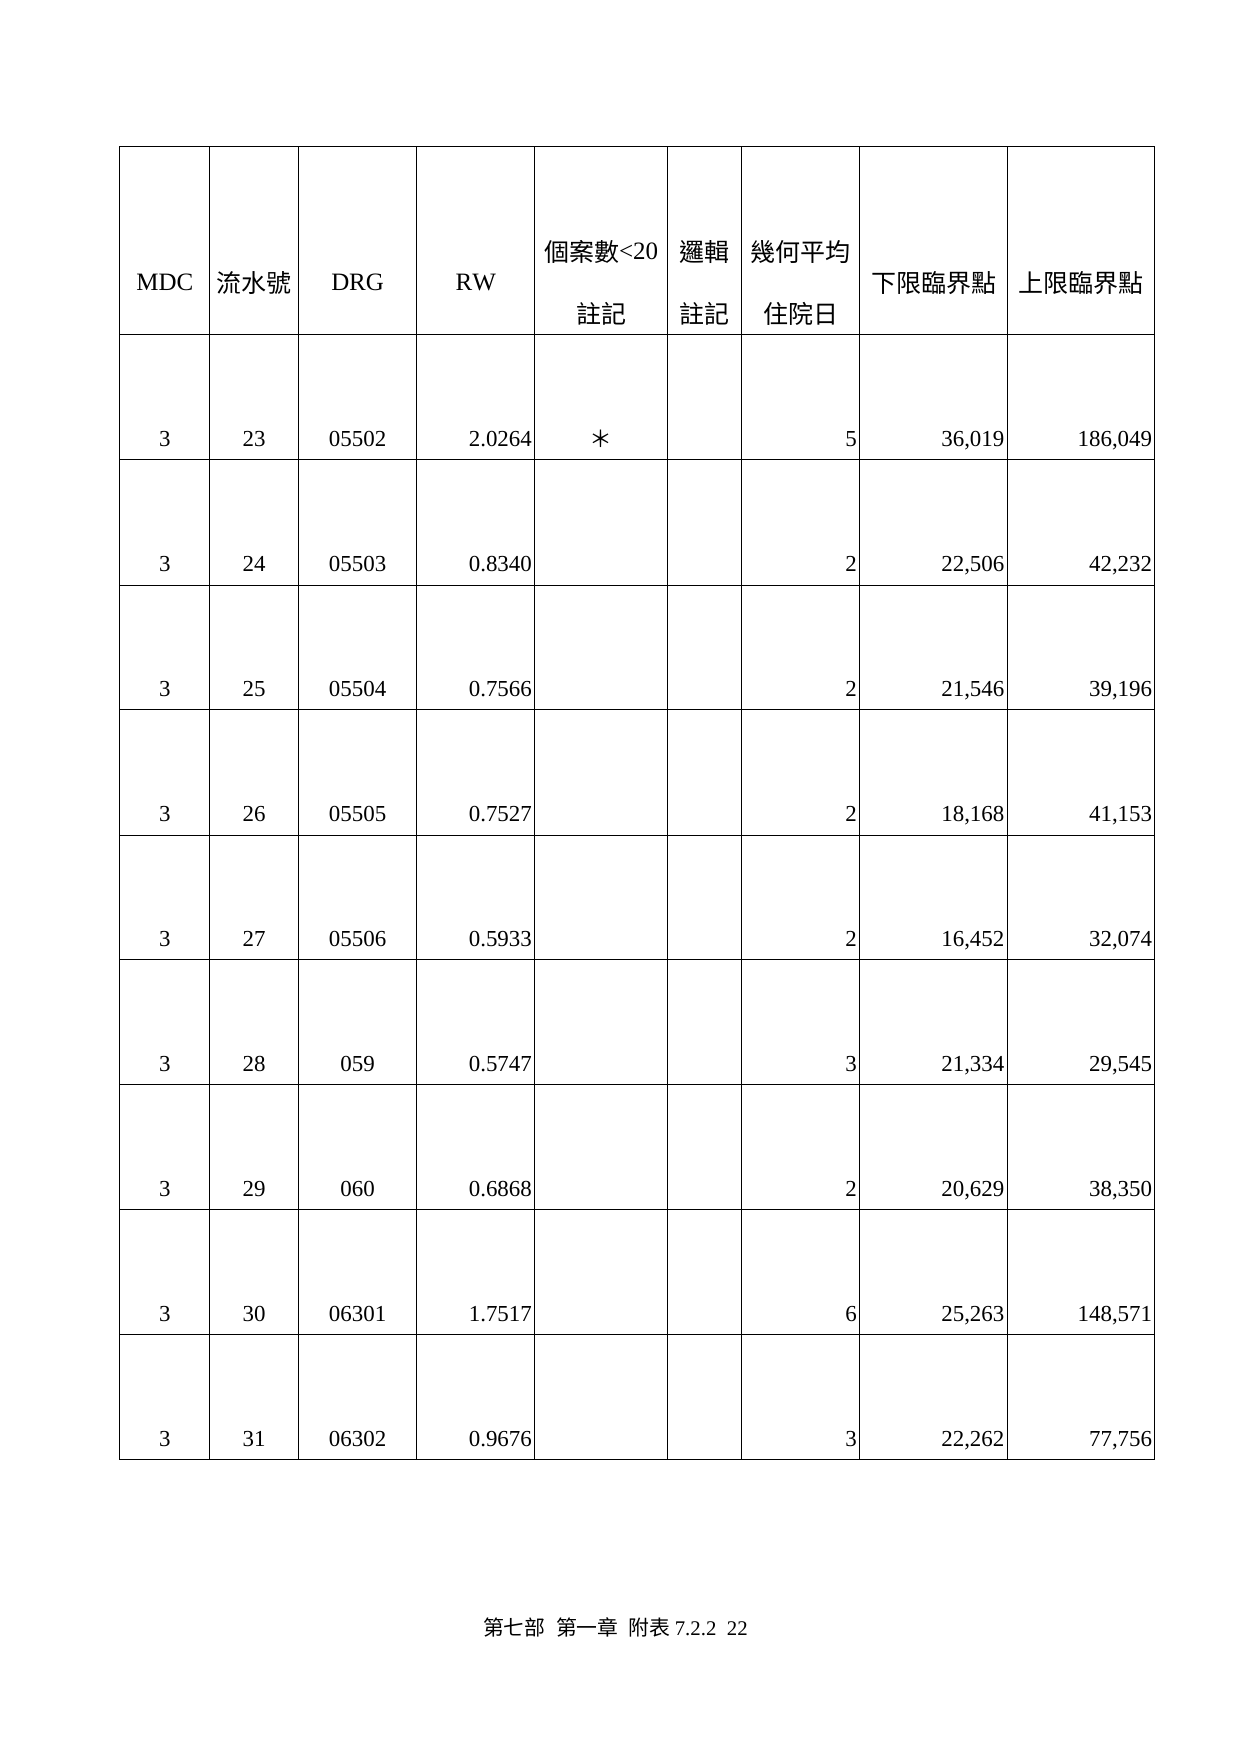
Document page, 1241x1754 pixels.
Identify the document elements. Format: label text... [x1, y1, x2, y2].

table_cell 30 [210, 1210, 298, 1334]
table_cell 29 [210, 1085, 298, 1209]
table_header MDC [120, 147, 209, 334]
table_cell 3 [120, 460, 209, 584]
table_cell 6 [742, 1210, 859, 1334]
table_cell 05502 [299, 335, 416, 459]
table_header 幾何平均住院日 [742, 147, 859, 334]
table_cell 05504 [299, 586, 416, 709]
table_cell [668, 586, 741, 709]
table_cell 23 [210, 335, 298, 459]
table_cell [535, 586, 667, 709]
table_cell [668, 460, 741, 584]
table_cell 060 [299, 1085, 416, 1209]
table_cell 3 [120, 1335, 209, 1459]
table_cell 3 [120, 960, 209, 1084]
table_cell 05505 [299, 710, 416, 834]
table_cell 3 [742, 1335, 859, 1459]
table_cell 20,629 [860, 1085, 1007, 1209]
table_cell [668, 1335, 741, 1459]
table_cell 0.7527 [417, 710, 534, 834]
table_cell 22,262 [860, 1335, 1007, 1459]
table_cell 3 [120, 1210, 209, 1334]
table_cell 2 [742, 1085, 859, 1209]
table_cell 06301 [299, 1210, 416, 1334]
table_cell 24 [210, 460, 298, 584]
table_cell ＊ [535, 335, 667, 459]
table_cell 0.7566 [417, 586, 534, 709]
table_header 流水號 [210, 147, 298, 334]
table_cell [535, 1335, 667, 1459]
table_cell 26 [210, 710, 298, 834]
table_cell 05503 [299, 460, 416, 584]
table_cell 32,074 [1008, 836, 1154, 959]
table_cell [535, 460, 667, 584]
table_header 下限臨界點 [860, 147, 1007, 334]
table_cell 25,263 [860, 1210, 1007, 1334]
table_header 個案數<20註記 [535, 147, 667, 334]
table_cell [668, 1085, 741, 1209]
table_header 邏輯註記 [668, 147, 741, 334]
table_cell 77,756 [1008, 1335, 1154, 1459]
table_cell 0.8340 [417, 460, 534, 584]
table_cell 2 [742, 836, 859, 959]
table_cell 29,545 [1008, 960, 1154, 1084]
table_cell [668, 960, 741, 1084]
table_cell 3 [120, 710, 209, 834]
table_cell 186,049 [1008, 335, 1154, 459]
table_cell 18,168 [860, 710, 1007, 834]
table_cell 3 [742, 960, 859, 1084]
table_cell [668, 1210, 741, 1334]
table_cell 1.7517 [417, 1210, 534, 1334]
table_cell 0.6868 [417, 1085, 534, 1209]
table_cell 3 [120, 335, 209, 459]
table_cell 2 [742, 586, 859, 709]
table_cell 41,153 [1008, 710, 1154, 834]
table_cell 3 [120, 1085, 209, 1209]
table_cell [535, 1210, 667, 1334]
table_cell [668, 335, 741, 459]
table_cell 5 [742, 335, 859, 459]
table_cell 2.0264 [417, 335, 534, 459]
table_cell 21,334 [860, 960, 1007, 1084]
table_cell 0.5933 [417, 836, 534, 959]
table_cell 3 [120, 836, 209, 959]
table_cell [668, 836, 741, 959]
table_cell 22,506 [860, 460, 1007, 584]
table_cell 31 [210, 1335, 298, 1459]
table_cell [535, 710, 667, 834]
table_cell 16,452 [860, 836, 1007, 959]
table_cell 0.9676 [417, 1335, 534, 1459]
table_cell 06302 [299, 1335, 416, 1459]
table_cell 39,196 [1008, 586, 1154, 709]
table_header RW [417, 147, 534, 334]
table_cell 059 [299, 960, 416, 1084]
table_cell 36,019 [860, 335, 1007, 459]
table_cell [535, 960, 667, 1084]
table_cell 42,232 [1008, 460, 1154, 584]
table_cell [668, 710, 741, 834]
table_cell 148,571 [1008, 1210, 1154, 1334]
table_cell 28 [210, 960, 298, 1084]
table_cell 2 [742, 460, 859, 584]
table_header DRG [299, 147, 416, 334]
table_cell [535, 1085, 667, 1209]
table_cell 3 [120, 586, 209, 709]
table_cell 21,546 [860, 586, 1007, 709]
table_cell 25 [210, 586, 298, 709]
table_cell 0.5747 [417, 960, 534, 1084]
table_cell 2 [742, 710, 859, 834]
table_header 上限臨界點 [1008, 147, 1154, 334]
table_cell 27 [210, 836, 298, 959]
table_cell 38,350 [1008, 1085, 1154, 1209]
table_cell 05506 [299, 836, 416, 959]
table_cell [535, 836, 667, 959]
